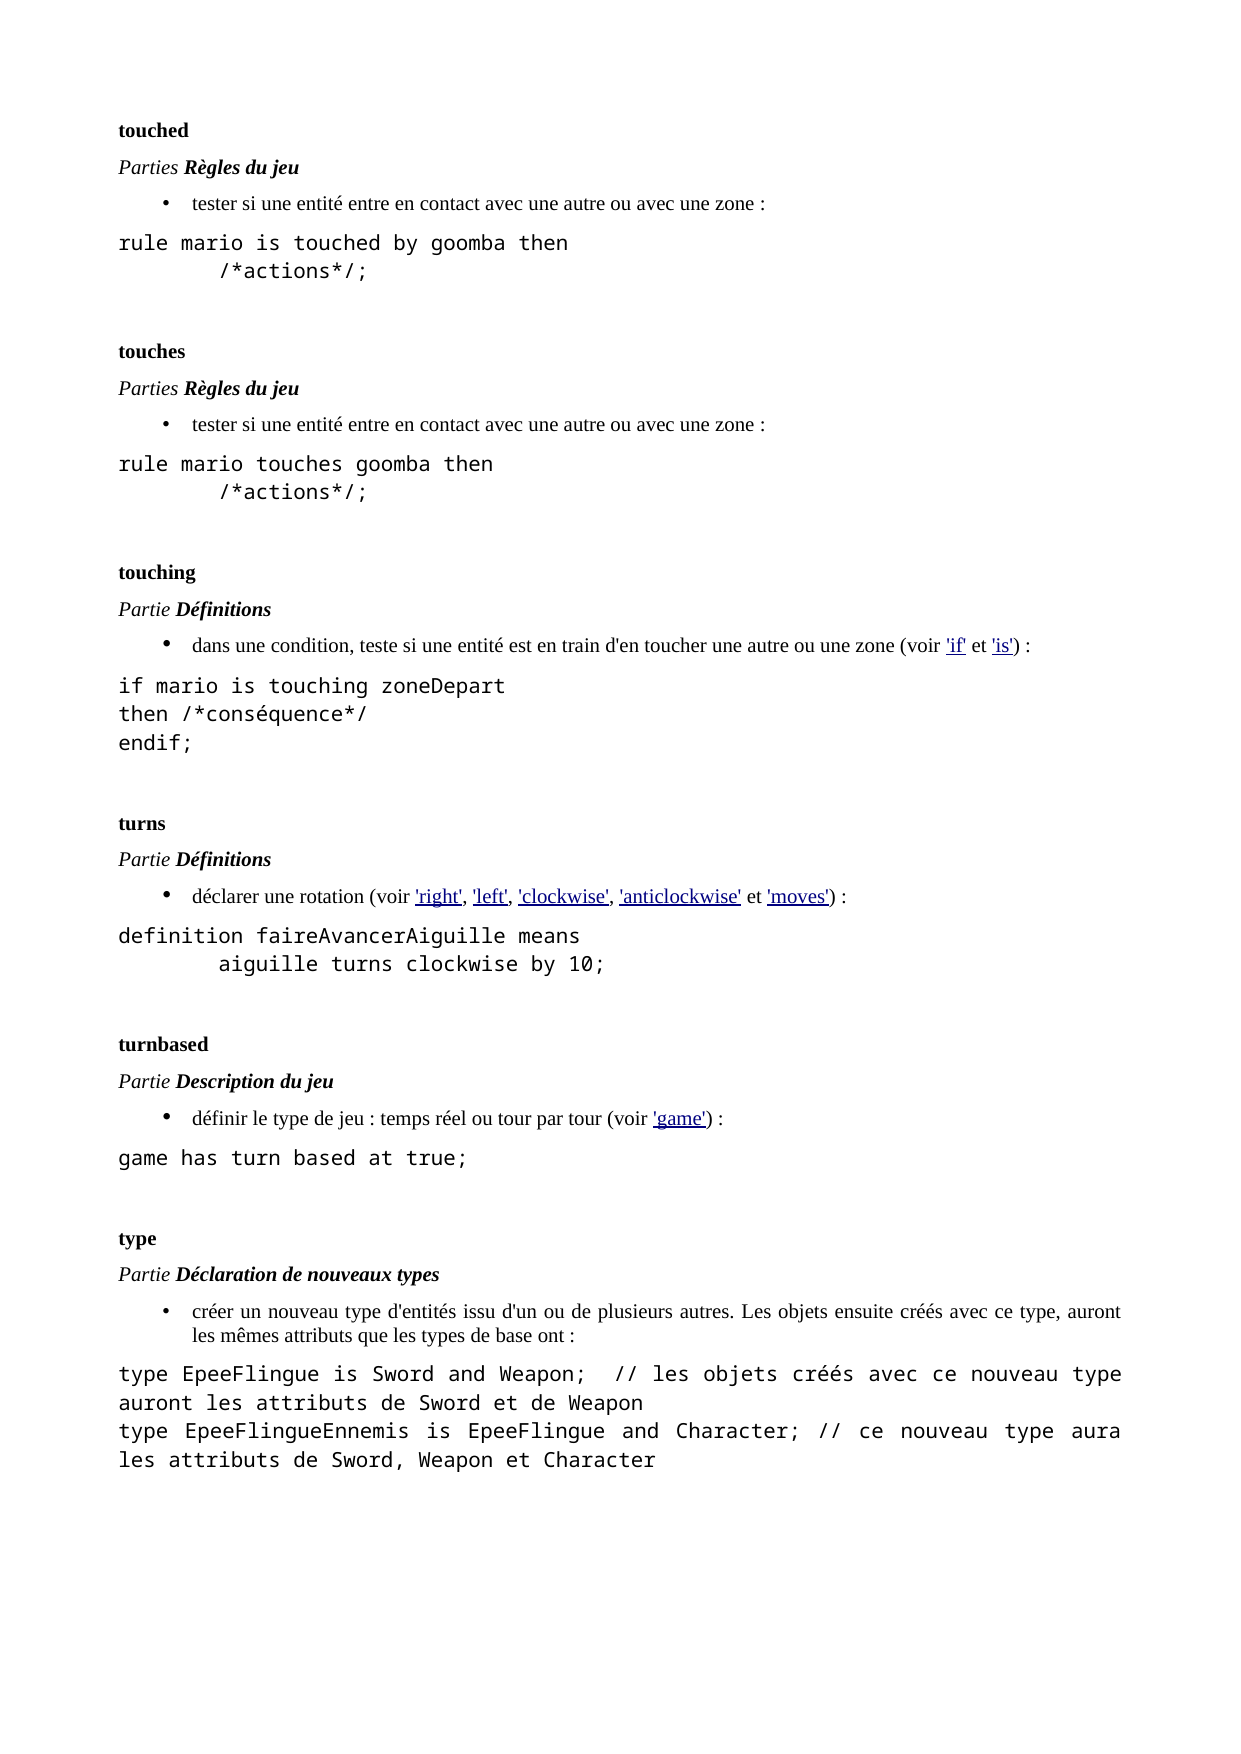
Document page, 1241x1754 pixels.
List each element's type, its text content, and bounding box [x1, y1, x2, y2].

list dans une condition, teste si une entité est en train d'en toucher une autre ou une zone (voir 'if' et 'is') : [162, 633, 1122, 658]
text rule mario is touched by goomba then [118, 228, 1122, 256]
text then /*conséquence*/ [118, 699, 1122, 728]
subtitle turns [118, 811, 1122, 834]
text Parties Règles du jeu [118, 376, 1122, 400]
subtitle touches [118, 339, 1122, 363]
subtitle touched [118, 118, 1122, 142]
list tester si une entité entre en contact avec une autre ou avec une zone : [162, 191, 1122, 215]
list déclarer une rotation (voir 'right', 'left', 'clockwise', 'anticlockwise' et 'moves') : [162, 884, 1122, 908]
subtitle touching [118, 560, 1122, 584]
text endif; [118, 728, 1122, 756]
text Partie Définitions [118, 597, 1122, 621]
text definition faireAvancerAiguille means [118, 921, 1122, 949]
list tester si une entité entre en contact avec une autre ou avec une zone : [162, 412, 1122, 436]
text rule mario touches goomba then [118, 449, 1122, 477]
text aiguille turns clockwise by 10; [118, 949, 1122, 978]
text /*actions*/; [118, 256, 1122, 285]
list créer un nouveau type d'entités issu d'un ou de plusieurs autres. Les objets ensuite créés avec ce type, auront les mêmes attributs que les types de base ont : [162, 1299, 1122, 1347]
text if mario is touching zoneDepart [118, 671, 1122, 699]
text Partie Définitions [118, 847, 1122, 871]
text Parties Règles du jeu [118, 155, 1122, 179]
list définir le type de jeu : temps réel ou tour par tour (voir 'game') : [162, 1106, 1122, 1130]
text /*actions*/; [118, 477, 1122, 506]
text type EpeeFlingueEnnemis is EpeeFlingue and Character; // ce nouveau type aura les attributs de Sword, Weapon et Character [118, 1416, 1122, 1473]
subtitle turnbased [118, 1032, 1122, 1056]
subtitle type [118, 1226, 1122, 1250]
text type EpeeFlingue is Sword and Weapon; // les objets créés avec ce nouveau type auront les attributs de Sword et de Weapon [118, 1359, 1122, 1416]
text Partie Description du jeu [118, 1069, 1122, 1093]
text game has turn based at true; [118, 1143, 1122, 1171]
text Partie Déclaration de nouveaux types [118, 1262, 1122, 1286]
